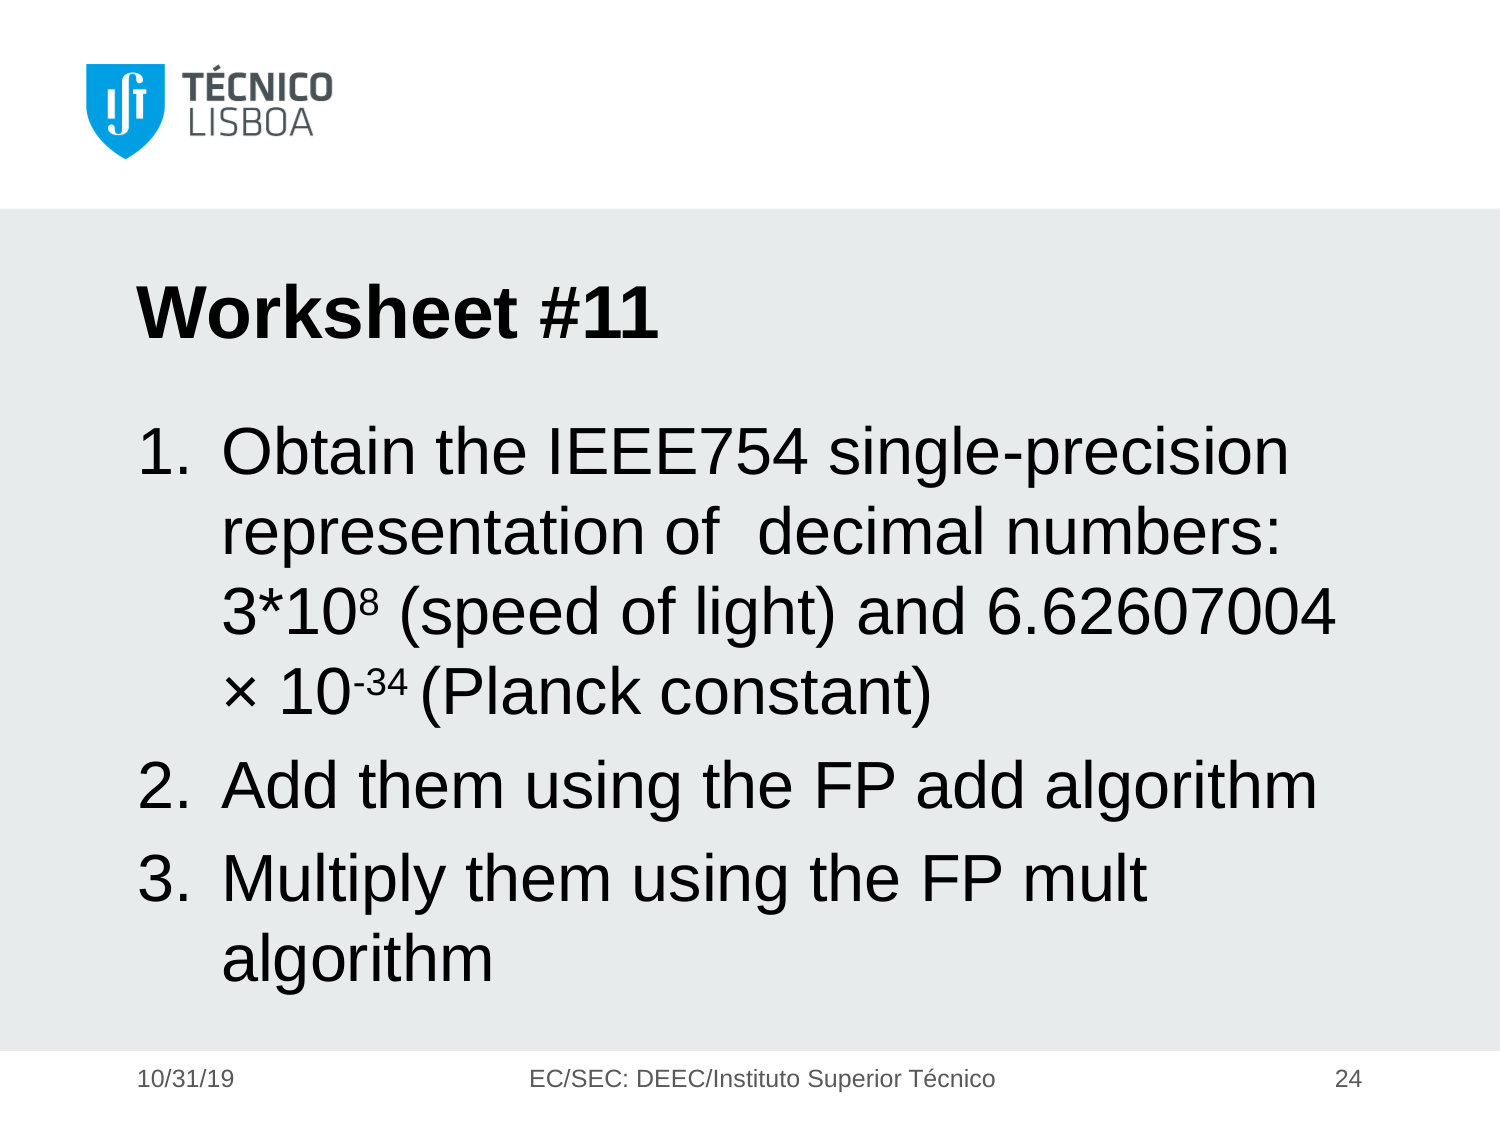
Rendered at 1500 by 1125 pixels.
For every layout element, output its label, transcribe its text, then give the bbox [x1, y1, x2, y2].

title Worksheet #11 [121, 237, 1378, 381]
footer EC/SEC: DEEC/Instituto Superior Técnico [512, 1052, 1021, 1103]
slide_number 10/31/19 [121, 1052, 425, 1103]
list Obtain the IEEE754 single-precision representation of decimal numbers: 3*108 (speed of light) and 6.62607004 × 10-34 (Planck constant) Add them using the FP add algorithm Multiply them using the FP mult algorithm [121, 400, 1378, 1005]
picture [0, 0, 1500, 1125]
slide_number [1077, 1052, 1378, 1103]
